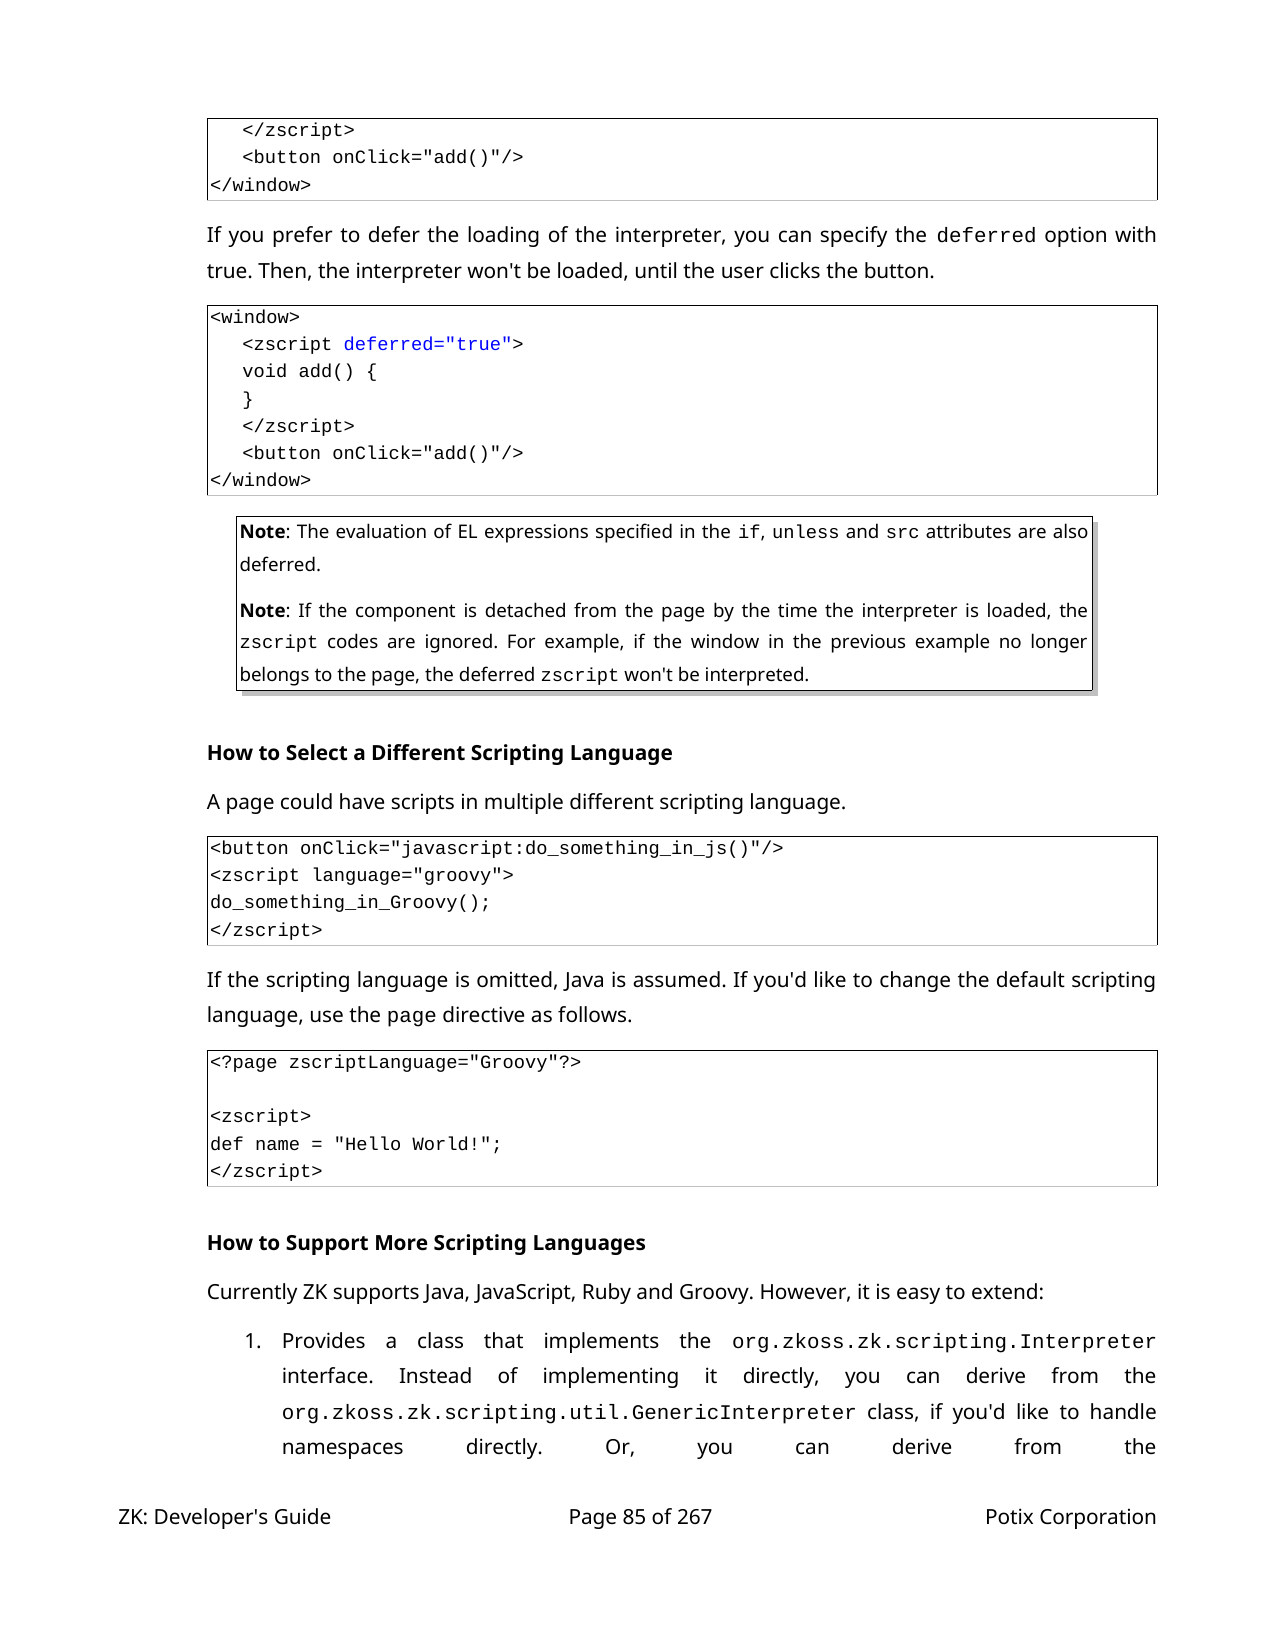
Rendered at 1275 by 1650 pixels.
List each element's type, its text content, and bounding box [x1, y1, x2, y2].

subtitle How to Support More Scripting Languages [207, 1228, 1157, 1257]
text <button onClick="javascript:do_something_in_js()"/> [208, 837, 1157, 860]
text </window> [208, 468, 1157, 495]
text <button onClick="add()"/> [208, 145, 1157, 169]
text } [208, 386, 1157, 411]
text Note: The evaluation of EL expressions specified in the if, unless and src attributes are also deferred. [237, 517, 1092, 576]
text </zscript> [208, 119, 1157, 142]
text def name = "Hello World!"; [208, 1131, 1157, 1156]
text <zscript deferred="true"> [208, 332, 1157, 356]
text A page could have scripts in multiple different scripting language. [207, 787, 1157, 815]
text <zscript language="groovy"> [208, 863, 1157, 887]
text <button onClick="add()"/> [208, 441, 1157, 465]
text Note: If the component is detached from the page by the time the interpreter is loaded, the zscript codes are ignored. For example, if the window in the previous example no longer belongs to the page, the deferred zscript won't be interpreted. [237, 594, 1092, 690]
text <window> [208, 306, 1157, 329]
text <?page zscriptLanguage="Groovy"?> [208, 1051, 1157, 1074]
subtitle How to Select a Different Scripting Language [207, 738, 1157, 766]
text If you prefer to defer the loading of the interpreter, you can specify the deferred option with true. Then, the interpreter won't be loaded, until the user clicks the button. [207, 220, 1157, 284]
text </zscript> [208, 917, 1157, 945]
text </zscript> [208, 1158, 1157, 1186]
text </window> [208, 172, 1157, 200]
text </zscript> [208, 413, 1157, 438]
list Provides a class that implements the org.zkoss.zk.scripting.Interpreter interface. Instead of implementing it directly, you can derive from the org.zkoss.zk.scripting.util.GenericInterpreter class, if you'd like to handle namespaces directly. Or, you can derive from the [244, 1326, 1157, 1461]
text If the scripting language is omitted, Java is assumed. If you'd like to change the default scripting language, use the page directive as follows. [207, 965, 1157, 1029]
text <zscript> [208, 1104, 1157, 1128]
text Currently ZK supports Java, JavaScript, Ruby and Groovy. However, it is easy to extend: [207, 1277, 1157, 1305]
text do_something_in_Groovy(); [208, 890, 1157, 914]
text void add() { [208, 359, 1157, 383]
